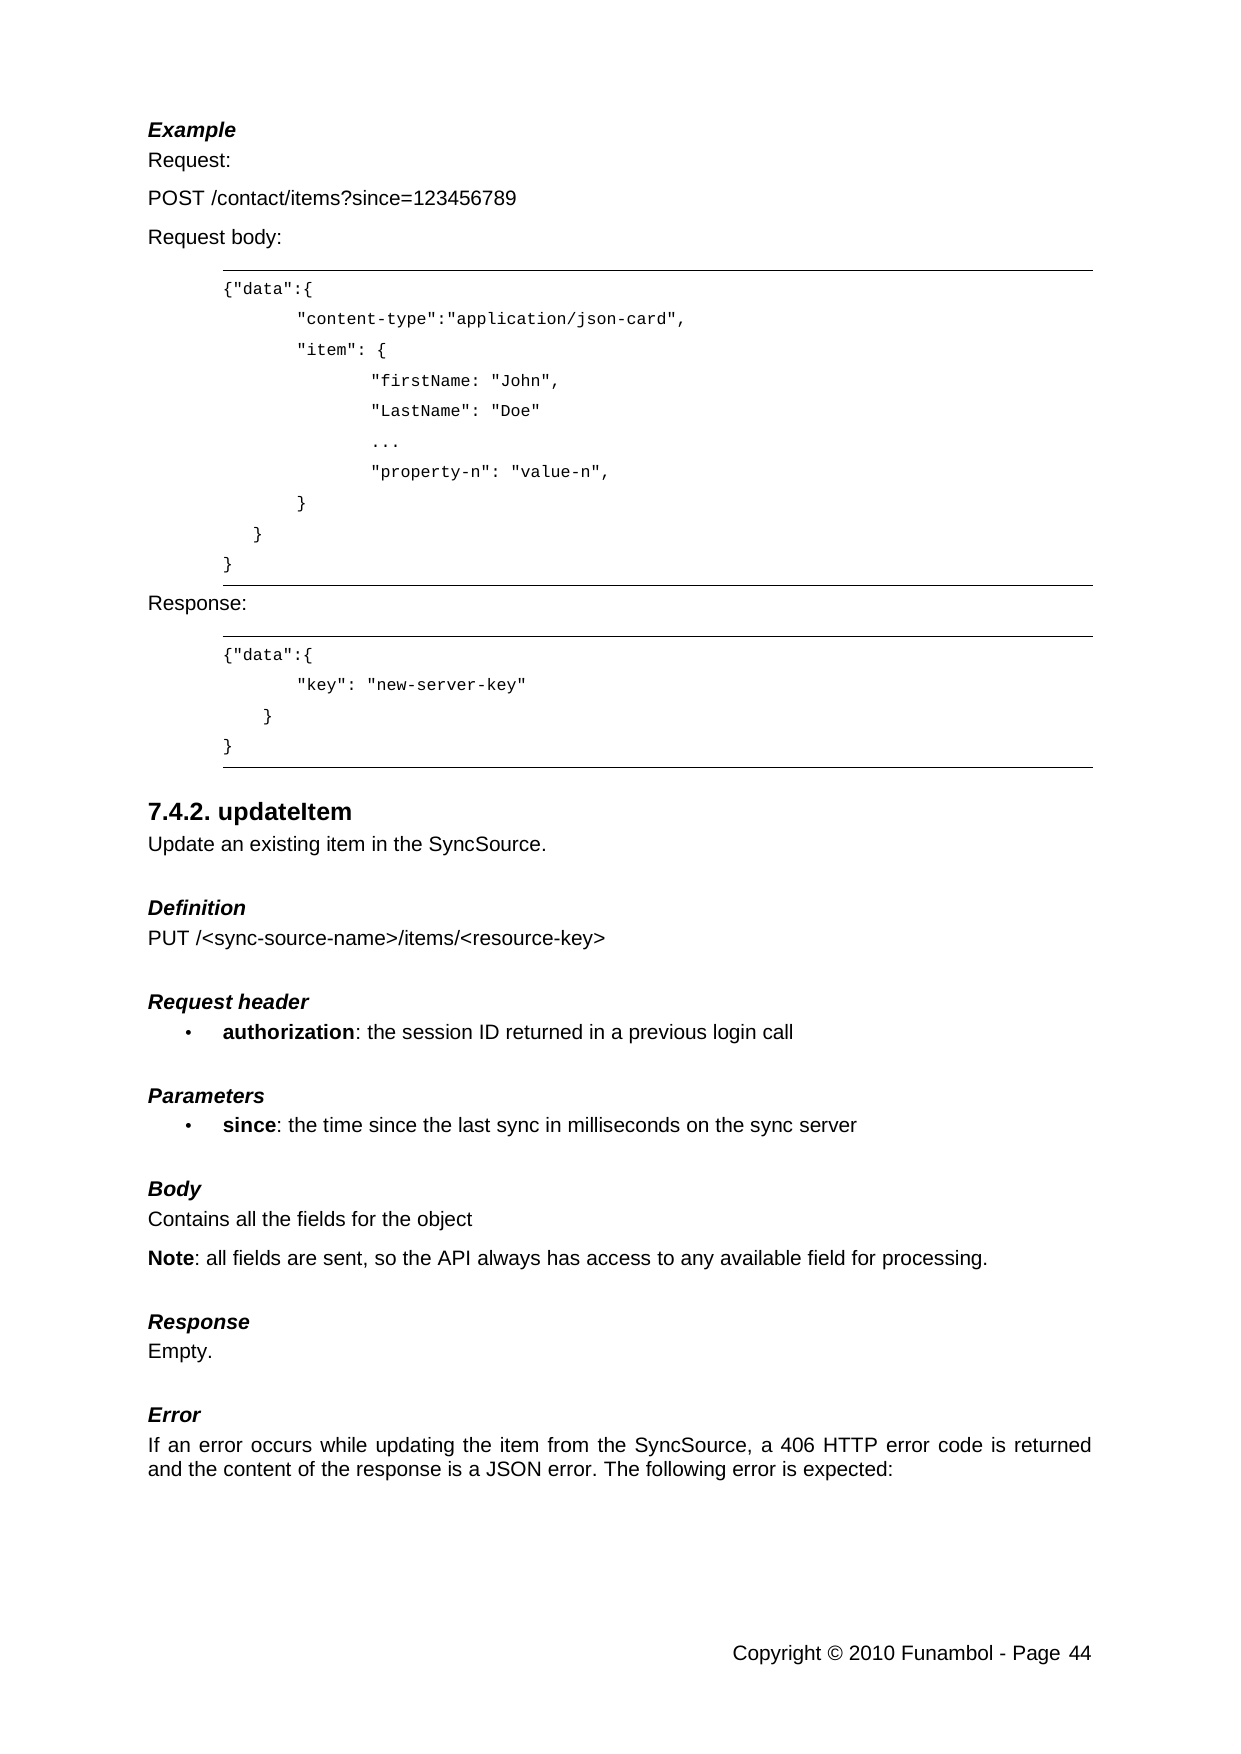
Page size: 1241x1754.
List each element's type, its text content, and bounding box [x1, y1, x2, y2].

subtitle Definition [148, 896, 1093, 920]
text {"data":{ [223, 271, 1093, 299]
text } [223, 484, 1093, 513]
text Response: [148, 591, 1093, 615]
subtitle Response [148, 1310, 1093, 1334]
subtitle Parameters [148, 1084, 1093, 1108]
text If an error occurs while updating the item from the SyncSource, a 406 HTTP error code is returned and the content of the response is a JSON error. The following error is expected: [148, 1434, 1093, 1481]
text "LastName": "Doe" [223, 392, 1093, 422]
text "key": "new-server-key" [223, 666, 1093, 696]
text Update an existing item in the SyncSource. [148, 833, 1093, 856]
subtitle Example [148, 118, 1093, 142]
text } [223, 728, 1093, 767]
subtitle Request header [148, 990, 1093, 1014]
text PUT /<sync-source-name>/items/<resource-key> [148, 926, 1093, 950]
text } [223, 697, 1093, 726]
text Contains all the fields for the object [148, 1208, 1093, 1231]
text "firstName: "John", [223, 362, 1093, 391]
subtitle Error [148, 1403, 1093, 1427]
subtitle updateItem [148, 798, 1093, 826]
text Empty. [148, 1340, 1093, 1363]
text {"data":{ [223, 637, 1093, 665]
text } [223, 546, 1093, 585]
text "item": { [223, 331, 1093, 360]
text ... [223, 423, 1093, 452]
text Request body: [148, 225, 1093, 249]
text } [223, 515, 1093, 544]
text POST /contact/items?since=123456789 [148, 187, 1093, 210]
text "content-type":"application/json-card", [223, 301, 1093, 330]
list authorization: the session ID returned in a previous login call [185, 1020, 1093, 1044]
text "property-n": "value-n", [223, 454, 1093, 483]
subtitle Body [148, 1177, 1093, 1201]
text Note: all fields are sent, so the API always has access to any available field for processing. [148, 1246, 1093, 1270]
list since: the time since the last sync in milliseconds on the sync server [185, 1114, 1093, 1137]
text Request: [148, 148, 1093, 172]
